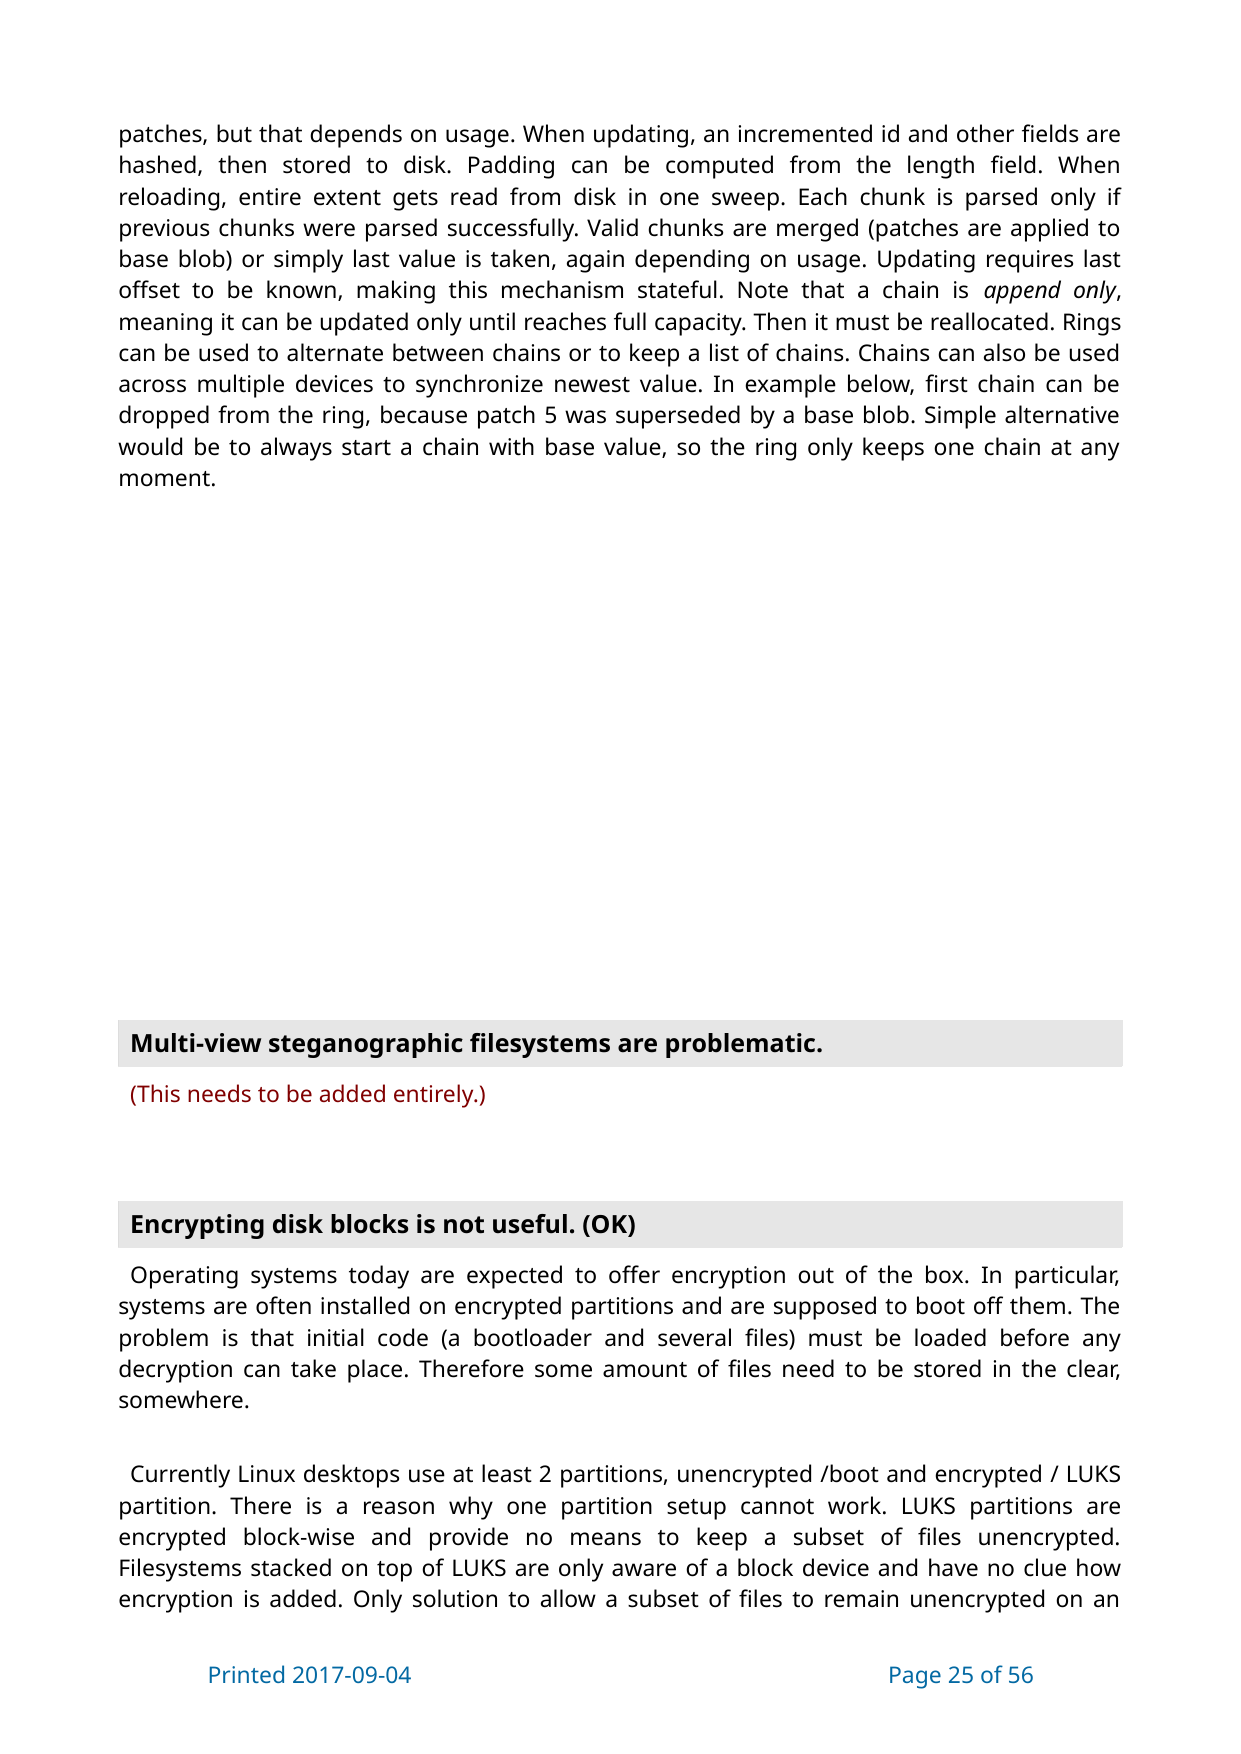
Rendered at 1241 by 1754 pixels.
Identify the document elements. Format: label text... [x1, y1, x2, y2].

subtitle Encrypting disk blocks is not useful. (OK) [119, 1202, 1122, 1247]
text (This needs to be added entirely.) [118, 1078, 1122, 1109]
text Currently Linux desktops use at least 2 partitions, unencrypted /boot and encrypted / LUKS partition. There is a reason why one partition setup cannot work. LUKS partitions are encrypted block-wise and provide no means to keep a subset of files unencrypted. Filesystems stacked on top of LUKS are only aware of a block device and have no clue how encryption is added. Only solution to allow a subset of files to remain unencrypted on an [118, 1458, 1122, 1614]
text patches, but that depends on usage. When updating, an incremented id and other fields are hashed, then stored to disk. Padding can be computed from the length field. When reloading, entire extent gets read from disk in one sweep. Each chunk is parsed only if previous chunks were parsed successfully. Valid chunks are merged (patches are applied to base blob) or simply last value is taken, again depending on usage. Updating requires last offset to be known, making this mechanism stateful. Note that a chain is append only, meaning it can be updated only until reaches full capacity. Then it must be reallocated. Rings can be used to alternate between chains or to keep a list of chains. Chains can also be used across multiple devices to synchronize newest value. In example below, first chain can be dropped from the ring, because patch 5 was superseded by a base blob. Simple alternative would be to always start a chain with base value, so the ring only keeps one chain at any moment. [118, 118, 1122, 493]
subtitle Multi-view steganographic filesystems are problematic. [119, 1021, 1122, 1066]
text Operating systems today are expected to offer encryption out of the box. In particular, systems are often installed on encrypted partitions and are supposed to boot off them. The problem is that initial code (a bootloader and several files) must be loaded before any decryption can take place. Therefore some amount of files need to be stored in the clear, somewhere. [118, 1259, 1122, 1415]
